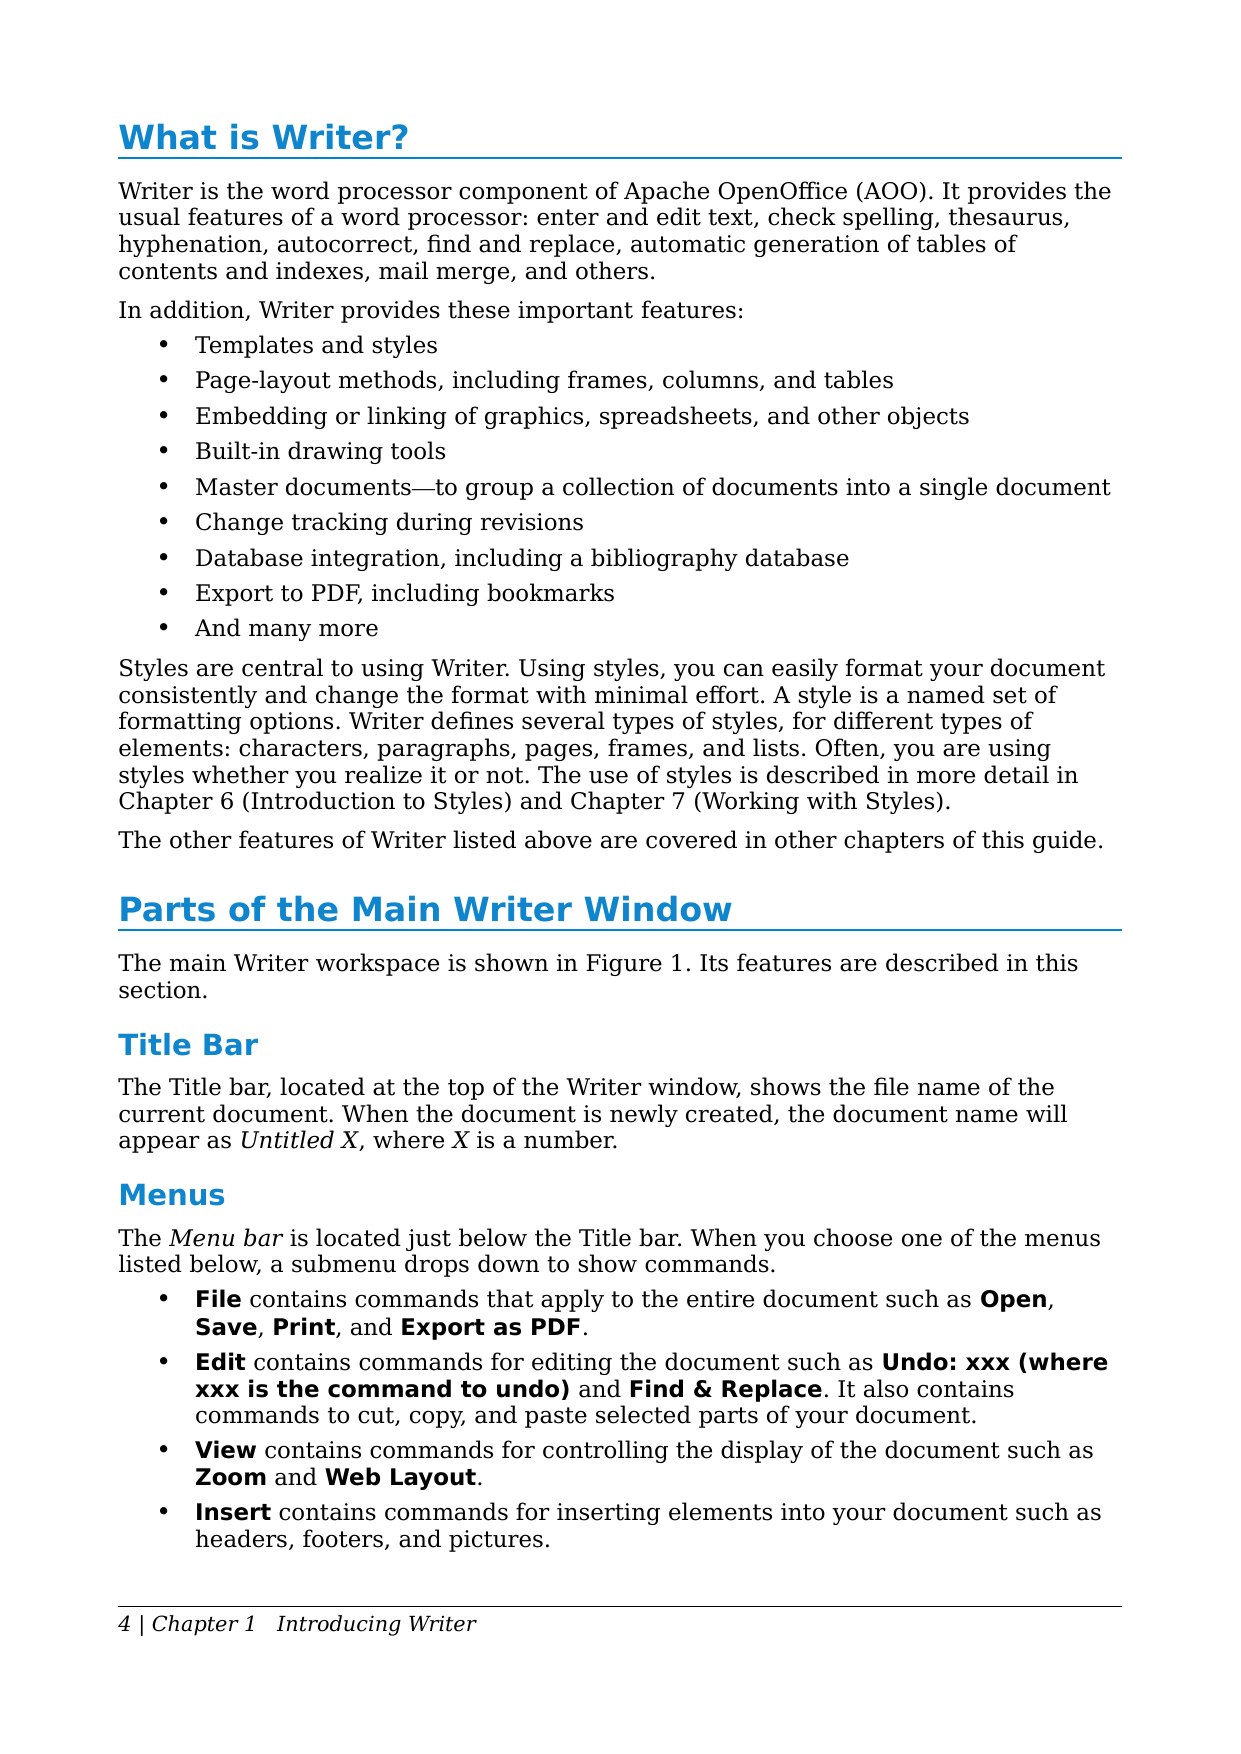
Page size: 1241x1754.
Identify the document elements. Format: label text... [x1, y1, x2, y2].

text Styles are central to using Writer. Using styles, you can easily format your document consistently and change the format with minimal effort. A style is a named set of formatting options. Writer defines several types of styles, for different types of elements: characters, paragraphs, pages, frames, and lists. Often, you are using styles whether you realize it or not. The use of styles is described in more detail in Chapter 6 (Introduction to Styles) and Chapter 7 (Working with Styles). [118, 655, 1122, 815]
text The Title bar, located at the top of the Writer window, shows the file name of the current document. When the document is newly created, the document name will appear as Untitled X, where X is a number. [118, 1074, 1122, 1154]
list Export to PDF, including bookmarks [156, 578, 1122, 607]
subtitle Title Bar [118, 1028, 1122, 1062]
list Templates and styles [156, 330, 1122, 359]
subtitle What is Writer? [118, 118, 1122, 157]
list Embedding or linking of graphics, spreadsheets, and other objects [156, 401, 1122, 430]
list Built-in drawing tools [156, 436, 1122, 466]
list Page-layout methods, including frames, columns, and tables [156, 366, 1122, 395]
text Writer is the word processor component of Apache OpenOffice (AOO). It provides the usual features of a word processor: enter and edit text, check spelling, thesaurus, hyphenation, autocorrect, find and replace, automatic generation of tables of contents and indexes, mail merge, and others. [118, 178, 1122, 284]
list File contains commands that apply to the entire document such as Open, Save, Print, and Export as PDF. [156, 1284, 1122, 1340]
subtitle Menus [118, 1178, 1122, 1212]
list Database integration, including a bibliography database [156, 543, 1122, 572]
list View contains commands for controlling the display of the document such as Zoom and Web Layout. [156, 1435, 1122, 1491]
list In addition, Writer provides these important features: [118, 297, 1122, 324]
list And many more [156, 613, 1122, 643]
list Change tracking during revisions [156, 507, 1122, 536]
subtitle Parts of the Main Writer Window [118, 890, 1122, 929]
list Master documents—to group a collection of documents into a single document [156, 472, 1122, 501]
list The Menu bar is located just below the Title bar. When you choose one of the menus listed below, a submenu drops down to show commands. [118, 1225, 1122, 1278]
list Edit contains commands for editing the document such as Undo: xxx (where xxx is the command to undo) and Find & Replace. It also contains commands to cut, copy, and paste selected parts of your document. [156, 1347, 1122, 1429]
text The other features of Writer listed above are covered in other chapters of this guide. [118, 828, 1122, 854]
list Insert contains commands for inserting elements into your document such as headers, footers, and pictures. [156, 1497, 1122, 1553]
text The main Writer workspace is shown in Figure 1. Its features are described in this section. [118, 950, 1122, 1003]
